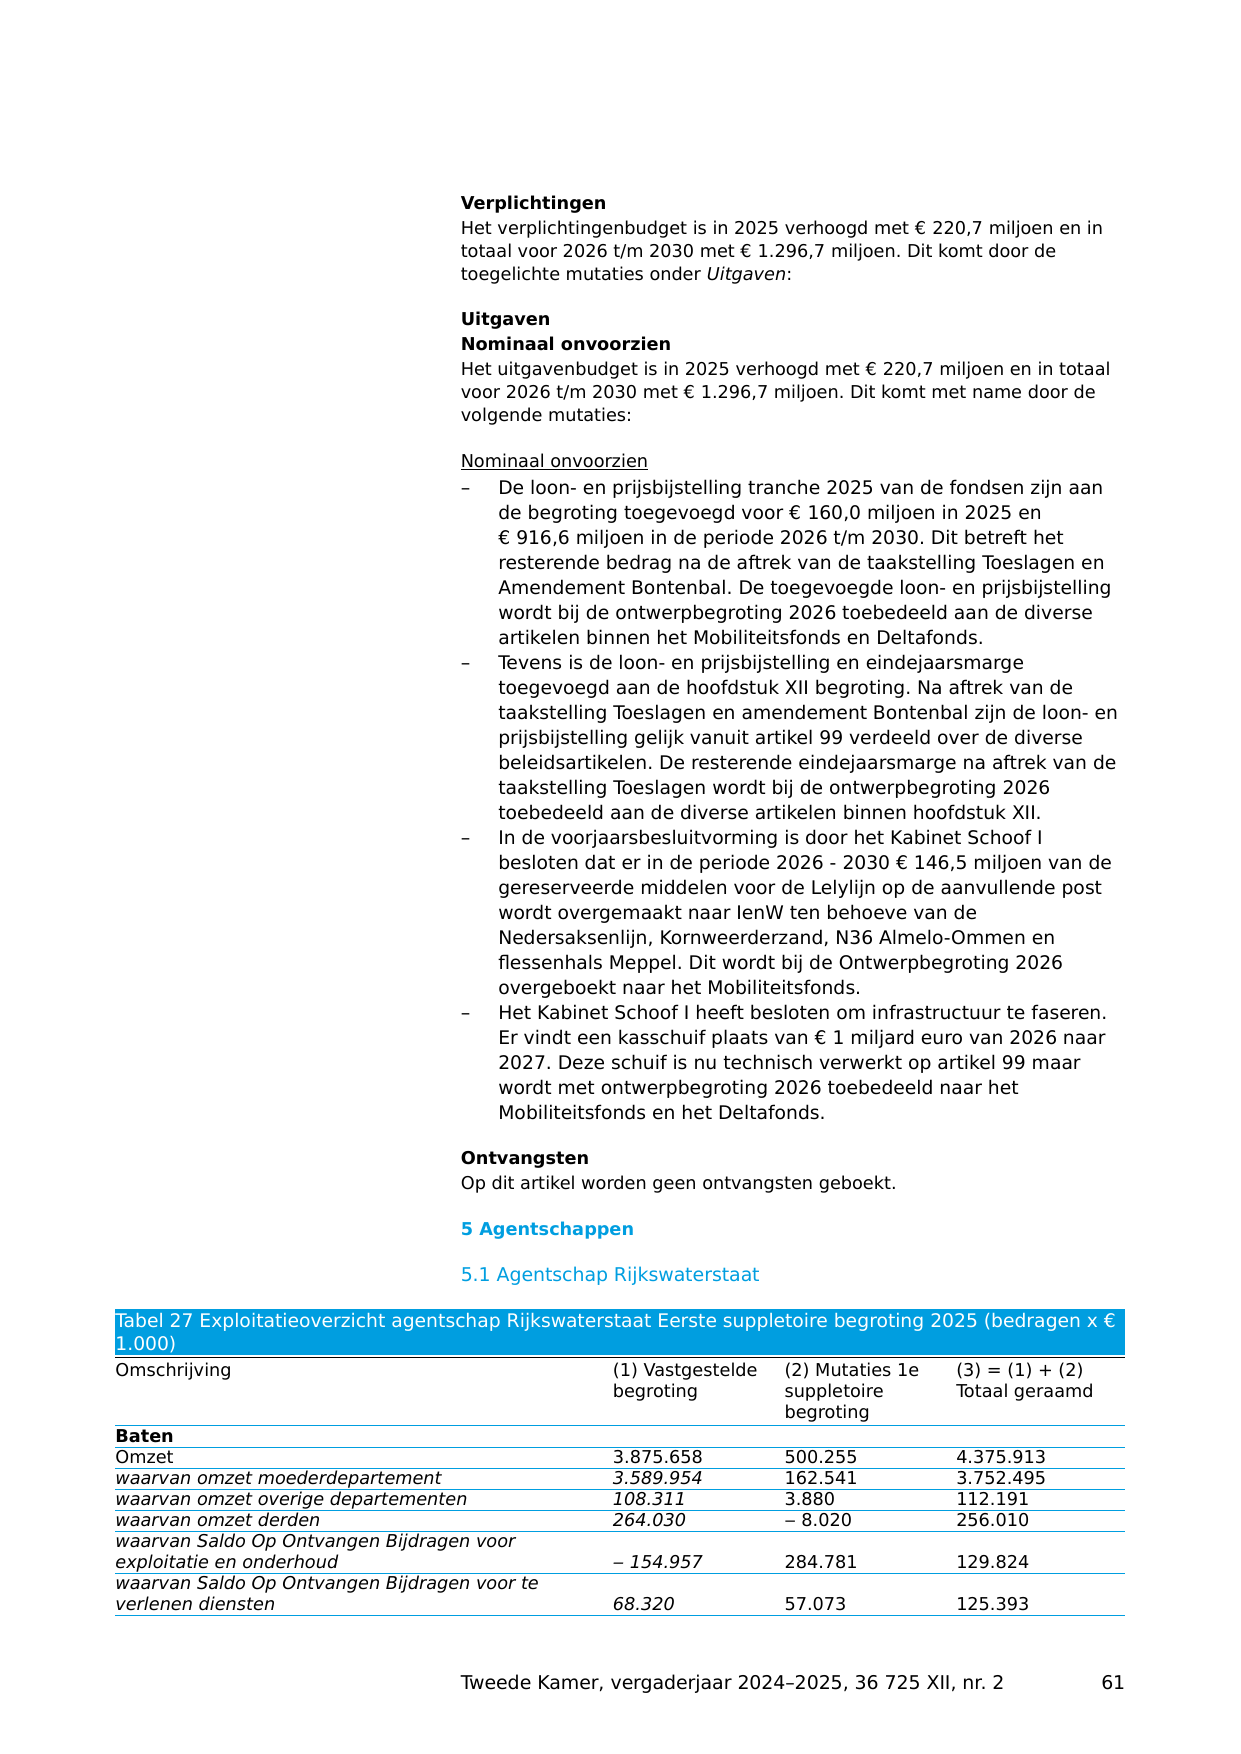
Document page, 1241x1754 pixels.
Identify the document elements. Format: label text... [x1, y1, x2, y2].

text Het uitgavenbudget is in 2025 verhoogd met € 220,7 miljoen en in totaal voor 2026 t/m 2030 met € 1.296,7 miljoen. Dit komt met name door de volgende mutaties: [461, 357, 1125, 426]
list In de voorjaarsbesluitvorming is door het Kabinet Schoof I besloten dat er in de periode 2026 - 2030 € 146,5 miljoen van de gereserveerde middelen voor de Lelylijn op de aanvullende post wordt overgemaakt naar IenW ten behoeve van de Nedersaksenlijn, Kornweerderzand, N36 Almelo-Ommen en flessenhals Meppel. Dit wordt bij de Ontwerpbegroting 2026 overgeboekt naar het Mobiliteitsfonds. [461, 824, 1125, 999]
table_cell 4.375.913 [953, 1448, 1125, 1467]
title 5.1 Agentschap Rijkswaterstaat [461, 1263, 1125, 1285]
table_cell [953, 1426, 1125, 1446]
table_cell 68.320 [610, 1574, 781, 1614]
table_cell 256.010 [953, 1511, 1125, 1531]
table_cell (2) Mutaties 1e suppletoire begroting [781, 1358, 953, 1425]
text Uitgaven [461, 307, 1125, 330]
text Nominaal onvoorzien [461, 449, 1125, 472]
table_cell 108.311 [610, 1490, 781, 1510]
text Verplichtingen [461, 191, 1125, 214]
table_cell [781, 1426, 953, 1446]
table_cell waarvan omzet overige departementen [115, 1490, 610, 1510]
table_cell 57.073 [781, 1574, 953, 1614]
table_cell (3) = (1) + (2) Totaal geraamd [953, 1358, 1125, 1425]
table_cell Baten [115, 1426, 610, 1446]
text Nominaal onvoorzien [461, 332, 1125, 355]
title 5 Agentschappen [461, 1217, 1125, 1240]
table_cell [610, 1426, 781, 1446]
table_cell waarvan omzet derden [115, 1511, 610, 1531]
list De loon- en prijsbijstelling tranche 2025 van de fondsen zijn aan de begroting toegevoegd voor € 160,0 miljoen in 2025 en € 916,6 miljoen in de periode 2026 t/m 2030. Dit betreft het resterende bedrag na de aftrek van de taakstelling Toeslagen en Amendement Bontenbal. De toegevoegde loon- en prijsbijstelling wordt bij de ontwerpbegroting 2026 toebedeeld aan de diverse artikelen binnen het Mobiliteitsfonds en Deltafonds. [461, 474, 1125, 649]
table_cell 125.393 [953, 1574, 1125, 1614]
table_cell 3.880 [781, 1490, 953, 1510]
text Het verplichtingenbudget is in 2025 verhoogd met € 220,7 miljoen en in totaal voor 2026 t/m 2030 met € 1.296,7 miljoen. Dit komt door de toegelichte mutaties onder Uitgaven: [461, 216, 1125, 284]
table_cell 500.255 [781, 1448, 953, 1467]
table_cell 3.589.954 [610, 1469, 781, 1489]
table_cell 264.030 [610, 1511, 781, 1531]
list Tevens is de loon- en prijsbijstelling en eindejaarsmarge toegevoegd aan de hoofdstuk XII begroting. Na aftrek van de taakstelling Toeslagen en amendement Bontenbal zijn de loon- en prijsbijstelling gelijk vanuit artikel 99 verdeeld over de diverse beleidsartikelen. De resterende eindejaarsmarge na aftrek van de taakstelling Toeslagen wordt bij de ontwerpbegroting 2026 toebedeeld aan de diverse artikelen binnen hoofdstuk XII. [461, 649, 1125, 824]
table_cell (1) Vastgestelde begroting [610, 1358, 781, 1425]
text Ontvangsten [461, 1146, 1125, 1169]
table_cell ‒ 154.957 [610, 1532, 781, 1573]
table_cell 3.875.658 [610, 1448, 781, 1467]
table_cell 129.824 [953, 1532, 1125, 1573]
table_cell 3.752.495 [953, 1469, 1125, 1489]
table_cell 112.191 [953, 1490, 1125, 1510]
table_cell waarvan Saldo Op Ontvangen Bijdragen voor te verlenen diensten [115, 1574, 610, 1614]
table_cell Omzet [115, 1448, 610, 1467]
table_cell waarvan omzet moederdepartement [115, 1469, 610, 1489]
table_cell waarvan Saldo Op Ontvangen Bijdragen voor exploitatie en onderhoud [115, 1532, 610, 1573]
table_cell 162.541 [781, 1469, 953, 1489]
table_cell 284.781 [781, 1532, 953, 1573]
list Het Kabinet Schoof I heeft besloten om infrastructuur te faseren. Er vindt een kasschuif plaats van € 1 miljard euro van 2026 naar 2027. Deze schuif is nu technisch verwerkt op artikel 99 maar wordt met ontwerpbegroting 2026 toebedeeld naar het Mobiliteitsfonds en het Deltafonds. [461, 999, 1125, 1124]
text Op dit artikel worden geen ontvangsten geboekt. [461, 1171, 1125, 1194]
table_cell ‒ 8.020 [781, 1511, 953, 1531]
table_cell Omschrijving [115, 1358, 610, 1425]
